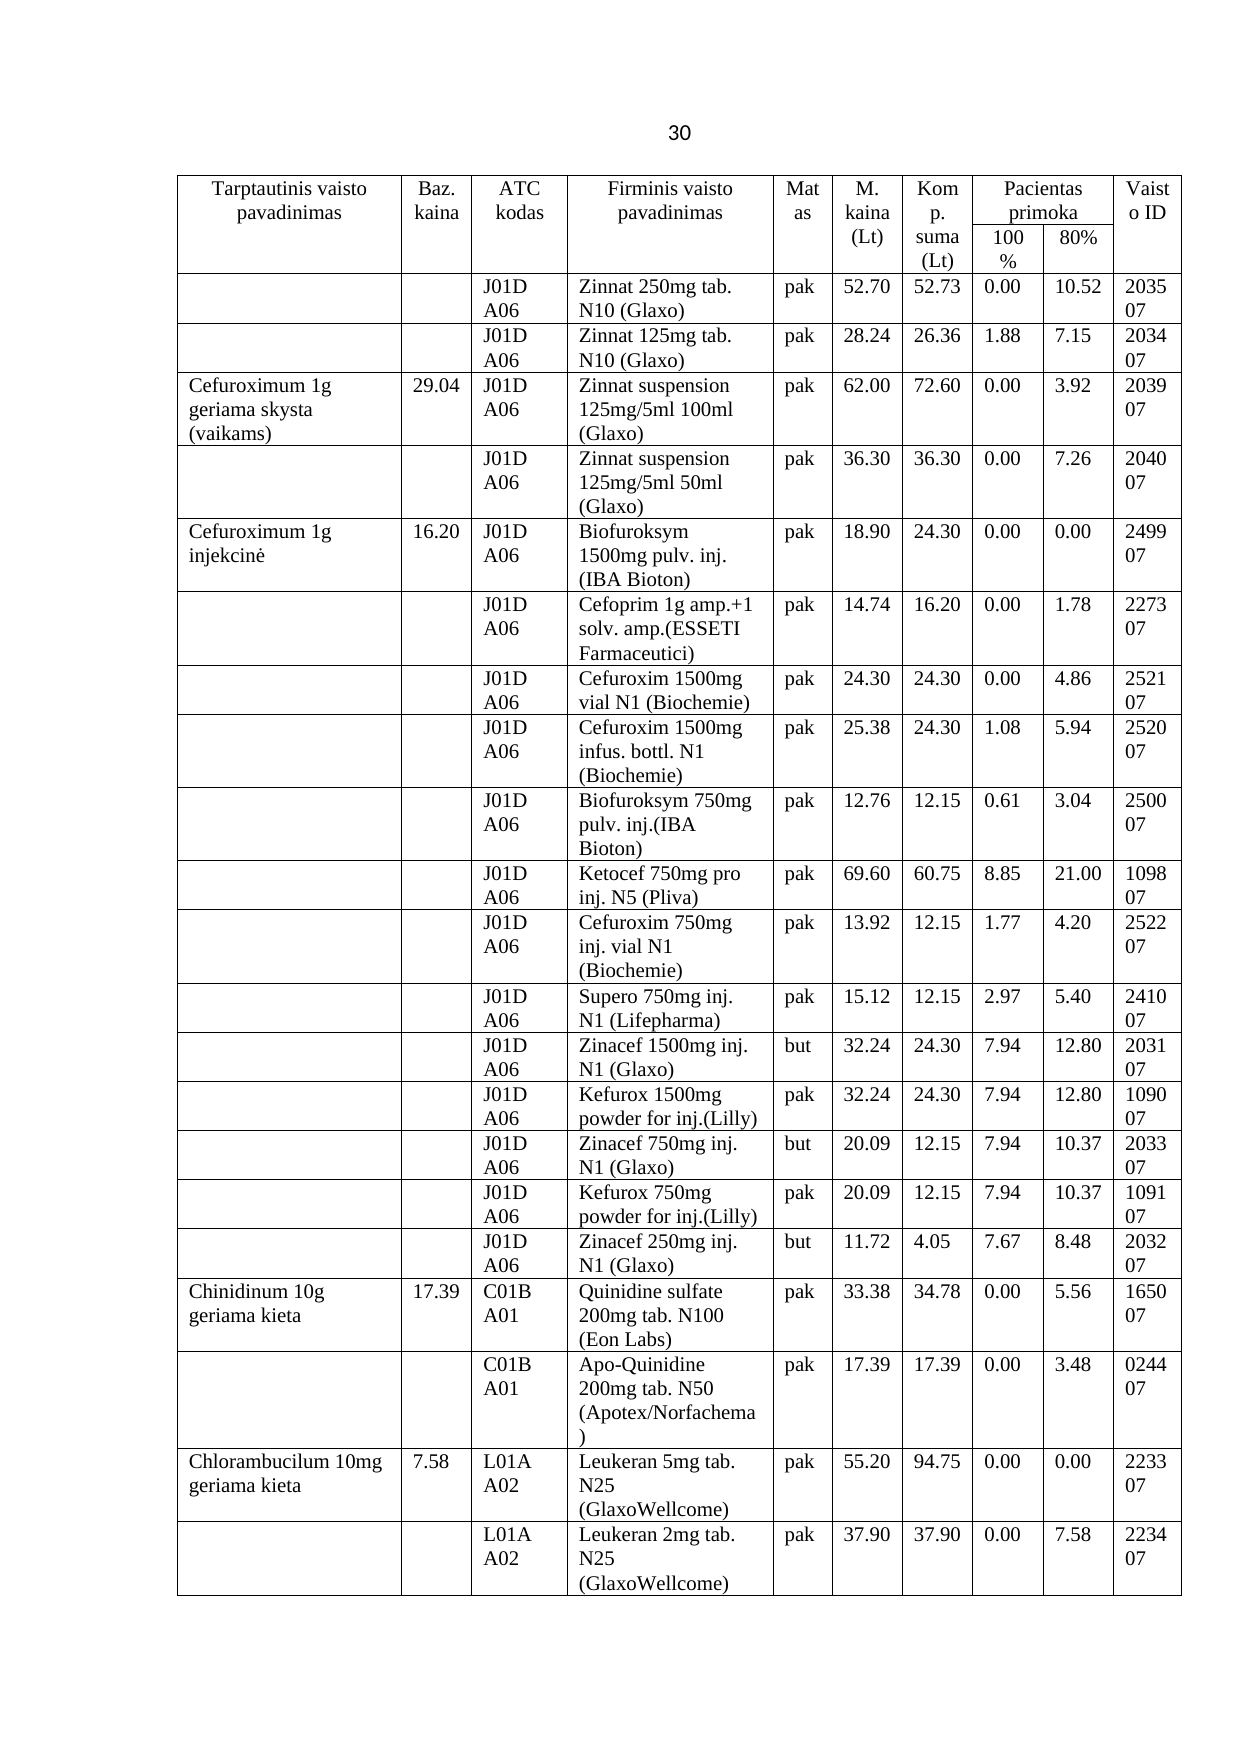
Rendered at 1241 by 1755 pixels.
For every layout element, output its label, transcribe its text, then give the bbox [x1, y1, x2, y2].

table_cell 12.15 [903, 1131, 972, 1179]
table_cell 7.94 [973, 1131, 1043, 1179]
table_cell 12.80 [1044, 1033, 1113, 1081]
table_cell Leukeran 5mg tab. N25 (GlaxoWellcome) [568, 1449, 773, 1521]
table_cell 37.90 [903, 1522, 972, 1594]
table_cell pak [774, 1449, 832, 1521]
table_cell 62.00 [833, 373, 902, 445]
table_cell 5.94 [1044, 715, 1113, 787]
table_cell 203407 [1114, 324, 1181, 372]
table_cell J01D A06 [472, 788, 567, 860]
table_cell 33.38 [833, 1279, 902, 1351]
table_cell pak [774, 861, 832, 909]
table_cell Cefuroxim 1500mg infus. bottl. N1 (Biochemie) [568, 715, 773, 787]
table_cell 1.78 [1044, 592, 1113, 664]
table_cell [402, 1131, 471, 1179]
table_cell [178, 861, 401, 909]
table_cell [402, 324, 471, 372]
table_cell pak [774, 324, 832, 372]
table_cell Quinidine sulfate 200mg tab. N100 (Eon Labs) [568, 1279, 773, 1351]
table_cell 0.00 [973, 1352, 1043, 1448]
table_header Baz. kaina [402, 176, 471, 273]
table_cell 241007 [1114, 984, 1181, 1032]
table_cell 18.90 [833, 519, 902, 591]
table_cell [402, 1352, 471, 1448]
table_cell 203507 [1114, 274, 1181, 322]
table_cell pak [774, 373, 832, 445]
table_cell pak [774, 1352, 832, 1448]
table_cell [178, 1082, 401, 1130]
table_cell pak [774, 1279, 832, 1351]
table_cell 69.60 [833, 861, 902, 909]
table_cell [178, 1033, 401, 1081]
table_cell 32.24 [833, 1082, 902, 1130]
table_cell 0.00 [973, 373, 1043, 445]
table_cell [178, 788, 401, 860]
table_cell [402, 666, 471, 714]
table_cell Cefuroxim 1500mg vial N1 (Biochemie) [568, 666, 773, 714]
table_cell 10.37 [1044, 1180, 1113, 1228]
table_cell 12.76 [833, 788, 902, 860]
table_cell 0.00 [973, 1279, 1043, 1351]
table_cell 7.26 [1044, 446, 1113, 518]
table_cell pak [774, 592, 832, 664]
table_cell 249907 [1114, 519, 1181, 591]
table_cell [402, 788, 471, 860]
table_cell 25.38 [833, 715, 902, 787]
table_cell 12.15 [903, 984, 972, 1032]
table_cell 252007 [1114, 715, 1181, 787]
table_cell but [774, 1131, 832, 1179]
table_cell Chinidinum 10g geriama kieta [178, 1279, 401, 1351]
table_cell 252107 [1114, 666, 1181, 714]
table_cell pak [774, 1180, 832, 1228]
table_cell 203907 [1114, 373, 1181, 445]
table_cell 1.88 [973, 324, 1043, 372]
table_cell Chlorambucilum 10mg geriama kieta [178, 1449, 401, 1521]
table_cell J01D A06 [472, 446, 567, 518]
table_cell 10.52 [1044, 274, 1113, 322]
table_cell 24.30 [903, 715, 972, 787]
table_cell 55.20 [833, 1449, 902, 1521]
table_cell 7.58 [402, 1449, 471, 1521]
table_cell 109007 [1114, 1082, 1181, 1130]
table_cell 0.00 [973, 1522, 1043, 1594]
table_cell Zinnat suspension 125mg/5ml 50ml (Glaxo) [568, 446, 773, 518]
table_cell 20.09 [833, 1131, 902, 1179]
table_cell 32.24 [833, 1033, 902, 1081]
table_cell Cefoprim 1g amp.+1 solv. amp.(ESSETI Farmaceutici) [568, 592, 773, 664]
table_cell 165007 [1114, 1279, 1181, 1351]
table_cell Kefurox 1500mg powder for inj.(Lilly) [568, 1082, 773, 1130]
table_cell J01D A06 [472, 1180, 567, 1228]
table_cell Cefuroximum 1g geriama skysta (vaikams) [178, 373, 401, 445]
table_cell 10.37 [1044, 1131, 1113, 1179]
table_cell 17.39 [833, 1352, 902, 1448]
table_cell 3.48 [1044, 1352, 1113, 1448]
table_cell J01D A06 [472, 324, 567, 372]
table_cell 4.86 [1044, 666, 1113, 714]
table_cell 24.30 [903, 519, 972, 591]
table_cell [178, 1522, 401, 1594]
table_cell 7.58 [1044, 1522, 1113, 1594]
table_cell [402, 592, 471, 664]
table_cell C01B A01 [472, 1352, 567, 1448]
table_cell 15.12 [833, 984, 902, 1032]
table_cell 36.30 [833, 446, 902, 518]
table_cell 7.15 [1044, 324, 1113, 372]
table_cell pak [774, 1082, 832, 1130]
table_cell Ketocef 750mg pro inj. N5 (Pliva) [568, 861, 773, 909]
table_cell 11.72 [833, 1229, 902, 1277]
table_cell J01D A06 [472, 910, 567, 982]
table_cell pak [774, 446, 832, 518]
table_cell 60.75 [903, 861, 972, 909]
table_cell 5.40 [1044, 984, 1113, 1032]
table_cell [402, 1229, 471, 1277]
table_cell 80% [1044, 225, 1113, 273]
table_cell 37.90 [833, 1522, 902, 1594]
table_header M. kaina (Lt) [833, 176, 902, 273]
table_cell Biofuroksym 750mg pulv. inj.(IBA Bioton) [568, 788, 773, 860]
table_cell Leukeran 2mg tab. N25 (GlaxoWellcome) [568, 1522, 773, 1594]
table_cell 024407 [1114, 1352, 1181, 1448]
table_cell 13.92 [833, 910, 902, 982]
table_cell [178, 1131, 401, 1179]
table_cell 24.30 [903, 1082, 972, 1130]
table_cell Zinnat 250mg tab. N10 (Glaxo) [568, 274, 773, 322]
table_cell 7.67 [973, 1229, 1043, 1277]
table_cell 0.00 [1044, 519, 1113, 591]
table_cell pak [774, 1522, 832, 1594]
table_cell 52.70 [833, 274, 902, 322]
table_cell 223307 [1114, 1449, 1181, 1521]
table_cell 16.20 [903, 592, 972, 664]
table_cell [178, 274, 401, 322]
table_cell pak [774, 715, 832, 787]
table_cell [402, 1033, 471, 1081]
table_cell [178, 446, 401, 518]
table_cell 203107 [1114, 1033, 1181, 1081]
table_cell 1.08 [973, 715, 1043, 787]
table_cell 24.30 [903, 666, 972, 714]
table_cell 16.20 [402, 519, 471, 591]
table_cell 7.94 [973, 1180, 1043, 1228]
table_header Tarptautinis vaisto pavadinimas [178, 176, 401, 273]
table_cell 203307 [1114, 1131, 1181, 1179]
table_cell Zinacef 750mg inj. N1 (Glaxo) [568, 1131, 773, 1179]
table_cell Zinnat 125mg tab. N10 (Glaxo) [568, 324, 773, 372]
table_cell 252207 [1114, 910, 1181, 982]
table_cell L01A A02 [472, 1522, 567, 1594]
table_header Vaisto ID [1114, 176, 1181, 273]
table_cell [402, 861, 471, 909]
table_cell 1.77 [973, 910, 1043, 982]
table_header Pacientas primoka [973, 176, 1113, 224]
table_cell 109107 [1114, 1180, 1181, 1228]
table_cell 3.92 [1044, 373, 1113, 445]
table_cell 0.00 [973, 274, 1043, 322]
table_cell J01D A06 [472, 666, 567, 714]
table_cell pak [774, 788, 832, 860]
table_header Matas [774, 176, 832, 273]
table_cell J01D A06 [472, 984, 567, 1032]
table_cell J01D A06 [472, 1229, 567, 1277]
table_cell J01D A06 [472, 1082, 567, 1130]
table_cell 12.15 [903, 910, 972, 982]
table_cell 4.05 [903, 1229, 972, 1277]
table_cell 29.04 [402, 373, 471, 445]
table_cell 100% [973, 225, 1043, 273]
table_cell but [774, 1033, 832, 1081]
table_cell Zinnat suspension 125mg/5ml 100ml (Glaxo) [568, 373, 773, 445]
table_cell 0.00 [973, 519, 1043, 591]
table_cell [178, 715, 401, 787]
table_cell 26.36 [903, 324, 972, 372]
table_cell [178, 666, 401, 714]
table_cell 109807 [1114, 861, 1181, 909]
table_cell pak [774, 666, 832, 714]
table_cell [402, 910, 471, 982]
table_cell C01B A01 [472, 1279, 567, 1351]
table_cell 203207 [1114, 1229, 1181, 1277]
table_cell pak [774, 984, 832, 1032]
table_cell J01D A06 [472, 1131, 567, 1179]
table_cell [402, 1180, 471, 1228]
table_cell J01D A06 [472, 1033, 567, 1081]
table_cell 12.15 [903, 788, 972, 860]
table_cell J01D A06 [472, 592, 567, 664]
table_cell 17.39 [402, 1279, 471, 1351]
table_cell 4.20 [1044, 910, 1113, 982]
table_cell 0.61 [973, 788, 1043, 860]
table_cell 36.30 [903, 446, 972, 518]
table_cell [402, 274, 471, 322]
table_cell [402, 715, 471, 787]
table_cell J01D A06 [472, 861, 567, 909]
table_cell J01D A06 [472, 274, 567, 322]
table_cell 0.00 [973, 446, 1043, 518]
table_cell 7.94 [973, 1033, 1043, 1081]
table_cell 8.85 [973, 861, 1043, 909]
table_cell 17.39 [903, 1352, 972, 1448]
table_cell 12.15 [903, 1180, 972, 1228]
table_header Firminis vaisto pavadinimas [568, 176, 773, 273]
table_cell 0.00 [973, 1449, 1043, 1521]
table_cell Supero 750mg inj. N1 (Lifepharma) [568, 984, 773, 1032]
table_cell J01D A06 [472, 373, 567, 445]
table_cell 72.60 [903, 373, 972, 445]
table_cell 52.73 [903, 274, 972, 322]
table_cell Cefuroximum 1g injekcinė [178, 519, 401, 591]
table_cell [402, 446, 471, 518]
table_cell [178, 1352, 401, 1448]
table_cell [402, 1082, 471, 1130]
table_cell pak [774, 910, 832, 982]
table_cell [402, 1522, 471, 1594]
table_cell 3.04 [1044, 788, 1113, 860]
table_cell 20.09 [833, 1180, 902, 1228]
table_cell 28.24 [833, 324, 902, 372]
table_cell [178, 1229, 401, 1277]
table_cell Cefuroxim 750mg inj. vial N1 (Biochemie) [568, 910, 773, 982]
table_cell pak [774, 519, 832, 591]
table_cell but [774, 1229, 832, 1277]
table_cell 94.75 [903, 1449, 972, 1521]
table_cell [178, 1180, 401, 1228]
table_cell Zinacef 250mg inj. N1 (Glaxo) [568, 1229, 773, 1277]
table_cell 21.00 [1044, 861, 1113, 909]
table_cell [178, 324, 401, 372]
table_cell Biofuroksym 1500mg pulv. inj. (IBA Bioton) [568, 519, 773, 591]
table_cell 0.00 [1044, 1449, 1113, 1521]
table_cell pak [774, 274, 832, 322]
table_cell Kefurox 750mg powder for inj.(Lilly) [568, 1180, 773, 1228]
table_cell 2.97 [973, 984, 1043, 1032]
table_cell 250007 [1114, 788, 1181, 860]
table_cell 227307 [1114, 592, 1181, 664]
table_cell 34.78 [903, 1279, 972, 1351]
table_cell 5.56 [1044, 1279, 1113, 1351]
table_cell Zinacef 1500mg inj. N1 (Glaxo) [568, 1033, 773, 1081]
table_cell [178, 592, 401, 664]
table_cell Apo-Quinidine 200mg tab. N50 (Apotex/Norfachema) [568, 1352, 773, 1448]
table_cell 12.80 [1044, 1082, 1113, 1130]
table_cell 8.48 [1044, 1229, 1113, 1277]
table_header Komp. suma (Lt) [903, 176, 972, 273]
table_cell 204007 [1114, 446, 1181, 518]
table_header ATC kodas [472, 176, 567, 273]
table_cell [402, 984, 471, 1032]
table_cell [178, 984, 401, 1032]
table_cell 0.00 [973, 592, 1043, 664]
table_cell J01D A06 [472, 715, 567, 787]
table_cell 24.30 [833, 666, 902, 714]
table_cell L01A A02 [472, 1449, 567, 1521]
table_cell 223407 [1114, 1522, 1181, 1594]
table_cell J01D A06 [472, 519, 567, 591]
table_cell 0.00 [973, 666, 1043, 714]
table_cell 14.74 [833, 592, 902, 664]
table_cell 7.94 [973, 1082, 1043, 1130]
table_cell [178, 910, 401, 982]
table_cell 24.30 [903, 1033, 972, 1081]
